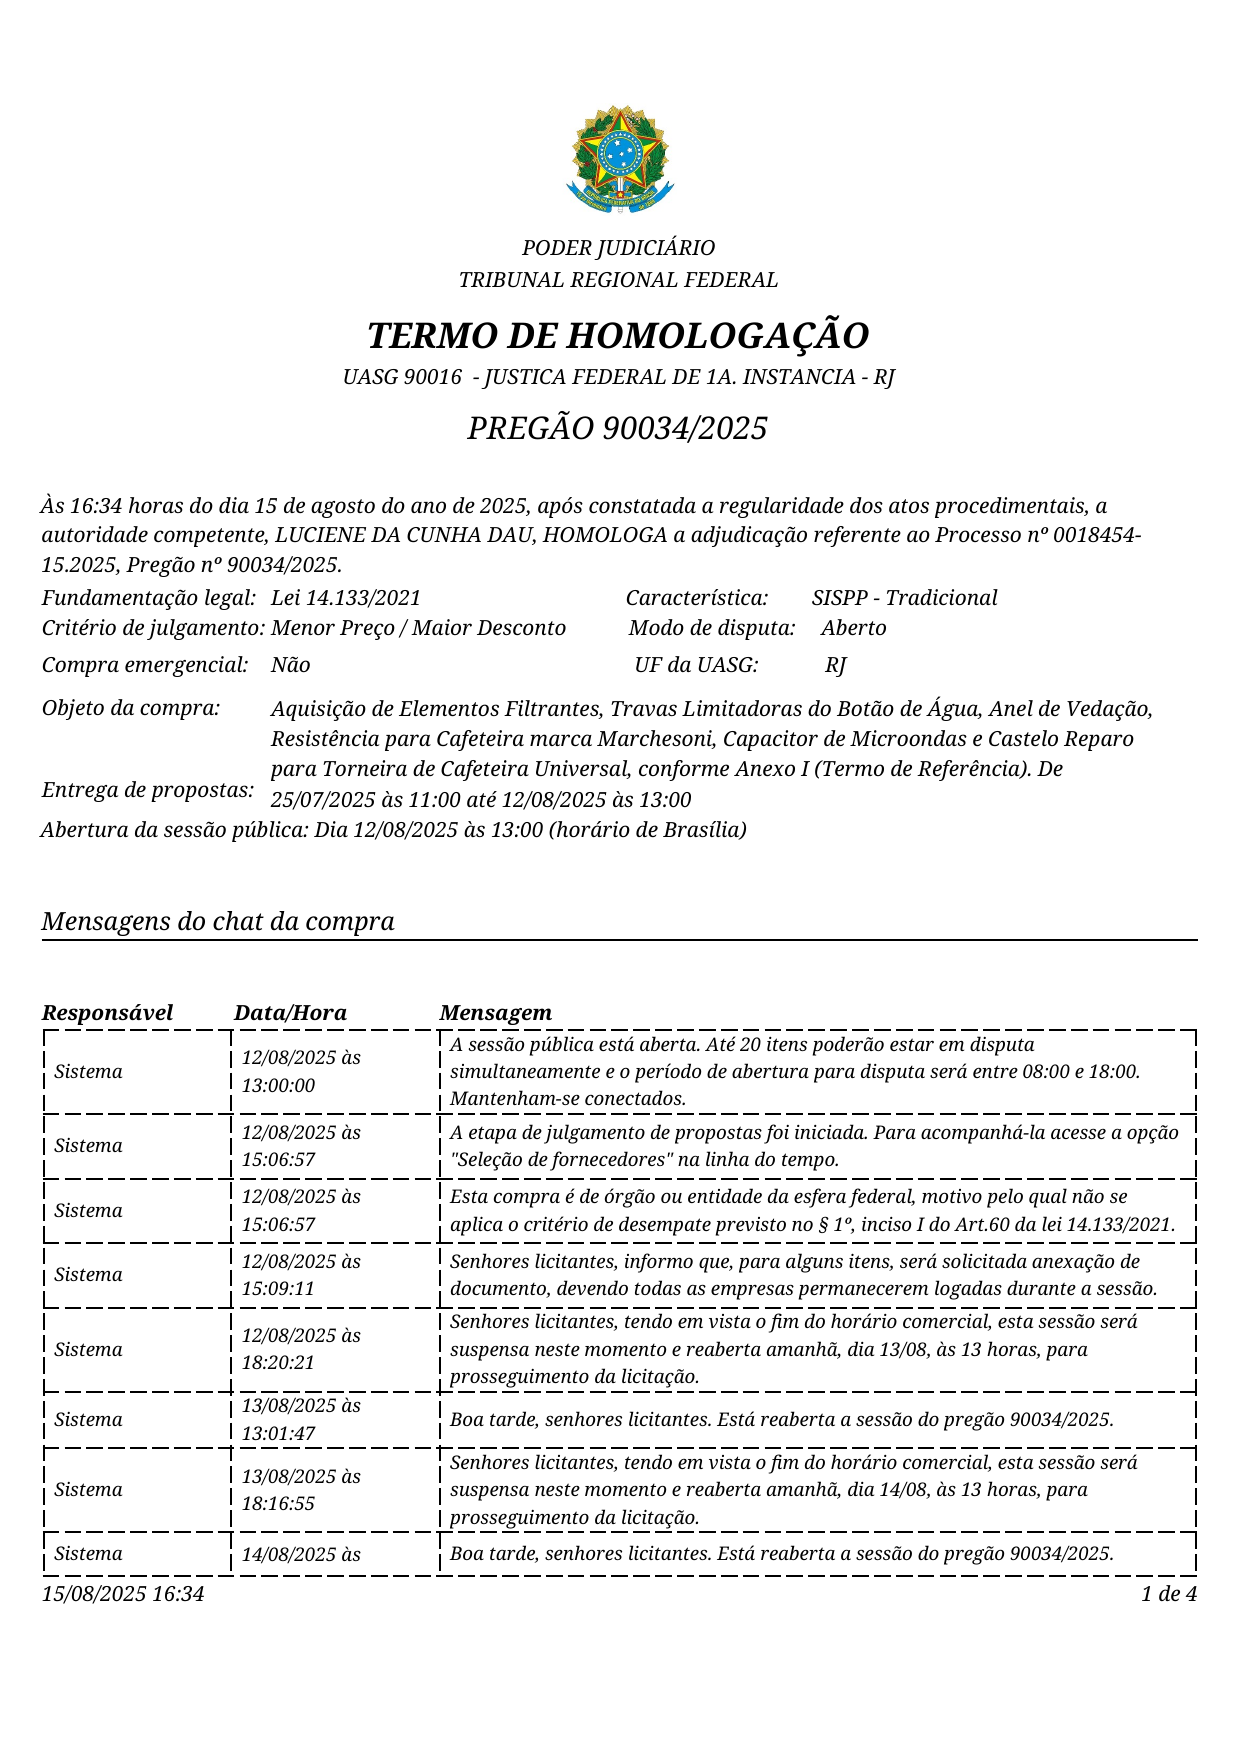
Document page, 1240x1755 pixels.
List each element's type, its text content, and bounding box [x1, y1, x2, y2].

text TRIBUNAL REGIONAL FEDERAL [42, 265, 1198, 293]
table_cell Sistema [44, 1113, 231, 1177]
table_cell Menor Preço / Maior Desconto Modo de disputa: Aberto [271, 613, 1175, 651]
table_header Fundamentação legal: [42, 583, 271, 613]
text Às 16:34 horas do dia 15 de agosto do ano de 2025, após constatada a regularidade dos atos procedimentais, a autoridade competente, LUCIENE DA CUNHA DAU, HOMOLOGA a adjudicação referente ao Processo nº 0018454-15.2025, Pregão nº 90034/2025. [40, 491, 1200, 578]
table_cell A etapa de julgamento de propostas foi iniciada. Para acompanhá-la acesse a opção "Seleção de fornecedores" na linha do tempo. [440, 1113, 1196, 1177]
table_cell 12/08/2025 às 15:06:57 [231, 1113, 439, 1177]
text Responsável Data/Hora Mensagem [42, 998, 1200, 1027]
table_cell Esta compra é de órgão ou entidade da esfera federal, motivo pelo qual não se aplica o critério de desempate previsto no § 1º, inciso I do Art.60 da lei 14.133/2021. [440, 1178, 1196, 1242]
text PODER JUDICIÁRIO [42, 233, 1198, 261]
table_cell 13/08/2025 às 13:01:47 [231, 1391, 439, 1447]
subtitle Mensagens do chat da compra [41, 904, 1200, 938]
table_cell Sistema [44, 1178, 231, 1242]
table_cell Sistema [44, 1307, 231, 1391]
text Abertura da sessão pública: Dia 12/08/2025 às 13:00 (horário de Brasília) [40, 815, 1200, 843]
table_cell Sistema [44, 1242, 231, 1307]
table_cell 12/08/2025 às 18:20:21 [231, 1307, 439, 1391]
table_cell Compra emergencial: Objeto da compra: Entrega de propostas: [42, 651, 271, 815]
table_cell Sistema [44, 1531, 231, 1575]
table_cell Senhores licitantes, tendo em vista o fim do horário comercial, esta sessão será suspensa neste momento e reaberta amanhã, dia 13/08, às 13 horas, para prosseguimento da licitação. [440, 1307, 1196, 1391]
table_cell Senhores licitantes, informo que, para alguns itens, será solicitada anexação de documento, devendo todas as empresas permanecerem logadas durante a sessão. [440, 1242, 1196, 1307]
text UASG 90016 - JUSTICA FEDERAL DE 1A. INSTANCIA - RJ [42, 362, 1198, 391]
table_header 12/08/2025 às 13:00:00 [231, 1029, 439, 1113]
table_cell Senhores licitantes, tendo em vista o fim do horário comercial, esta sessão será suspensa neste momento e reaberta amanhã, dia 14/08, às 13 horas, para prosseguimento da licitação. [440, 1447, 1196, 1531]
table_cell Sistema [44, 1391, 231, 1447]
table_header A sessão pública está aberta. Até 20 itens poderão estar em disputa simultaneamente e o período de abertura para disputa será entre 08:00 e 18:00. Mantenham-se conectados. [440, 1029, 1196, 1113]
table_cell 12/08/2025 às 15:06:57 [231, 1178, 439, 1242]
table_cell Sistema [44, 1447, 231, 1531]
table_cell 14/08/2025 às [231, 1531, 439, 1575]
table_header Lei 14.133/2021 Característica: SISPP - Tradicional [271, 583, 1175, 613]
table_cell Não UF da UASG: RJ Aquisição de Elementos Filtrantes, Travas Limitadoras do Botão de Água, Anel de Vedação, Resistência para Cafeteira marca Marchesoni, Capacitor de Microondas e Castelo Reparo para Torneira de Cafeteira Universal, conforme Anexo I (Termo de Referência). De 25/07/2025 às 11:00 até 12/08/2025 às 13:00 [271, 651, 1175, 815]
subtitle PREGÃO 90034/2025 [42, 406, 1198, 449]
table_cell 12/08/2025 às 15:09:11 [231, 1242, 439, 1307]
table_cell Boa tarde, senhores licitantes. Está reaberta a sessão do pregão 90034/2025. [440, 1531, 1196, 1575]
table_cell 13/08/2025 às 18:16:55 [231, 1447, 439, 1531]
subtitle TERMO DE HOMOLOGAÇÃO [42, 311, 1198, 359]
table_header Sistema [44, 1029, 231, 1113]
table_cell Critério de julgamento: [42, 613, 271, 651]
table_cell Boa tarde, senhores licitantes. Está reaberta a sessão do pregão 90034/2025. [440, 1391, 1196, 1447]
